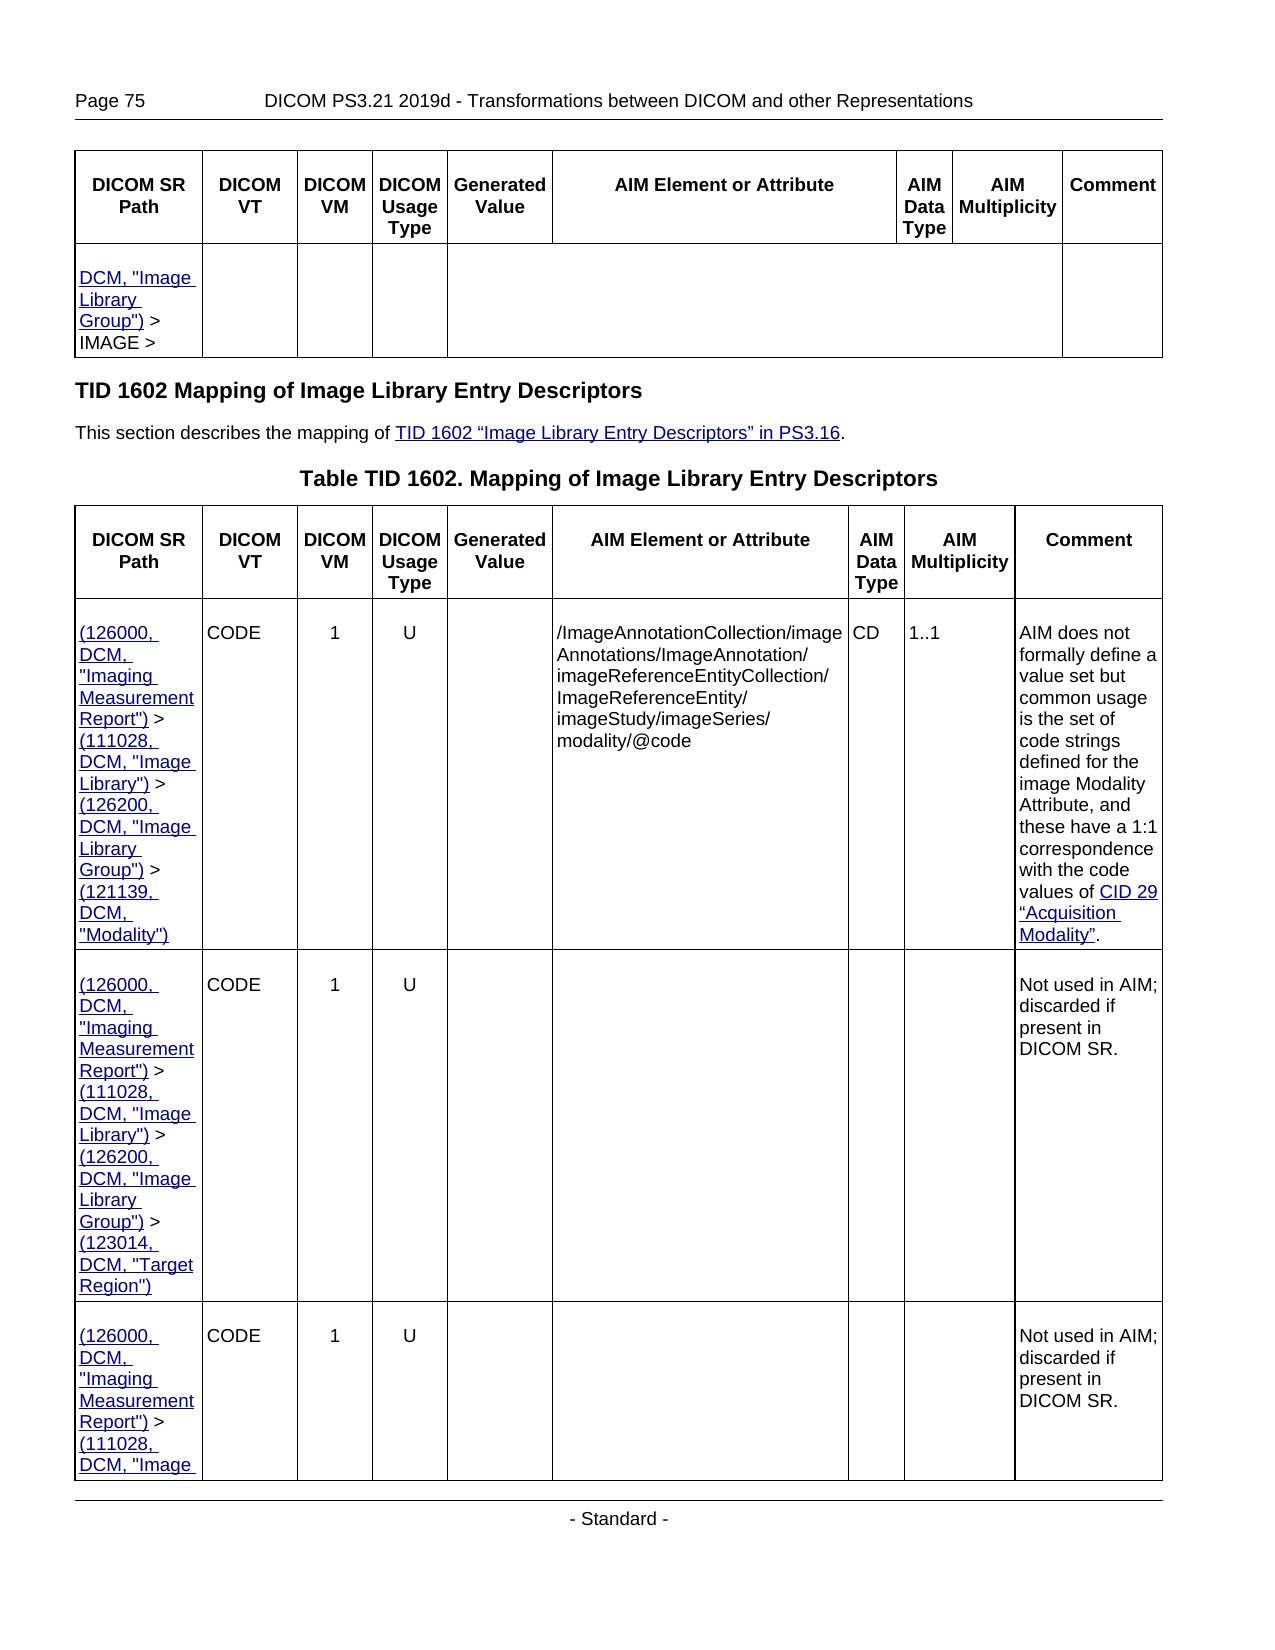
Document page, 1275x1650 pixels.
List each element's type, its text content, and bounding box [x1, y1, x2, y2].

table_header AIM Data Type [849, 506, 904, 598]
table_header DICOM SR Path [76, 506, 202, 598]
table_cell [553, 950, 848, 1301]
text This section describes the mapping of TID 1602 “Image Library Entry Descriptors” in PS3.16. [75, 422, 1162, 443]
text Table TID 1602. Mapping of Image Library Entry Descriptors [75, 466, 1162, 491]
table_cell (126000, DCM, "Imaging Measurement Report") > (111028, DCM, "Image Library") > (126200, DCM, "Image Library Group") > (123014, DCM, "Target Region") [76, 950, 202, 1301]
table_cell 1 [298, 1302, 372, 1480]
table_cell 1 [298, 599, 372, 949]
table_header Comment [1063, 151, 1162, 243]
table_cell CODE [203, 599, 297, 949]
table_cell Not used in AIM; discarded if present in DICOM SR. [1016, 950, 1162, 1301]
table_cell [448, 244, 1062, 357]
table_cell DCM, "Image Library Group") > IMAGE > [76, 244, 202, 357]
table_cell 1 [298, 950, 372, 1301]
table_cell [448, 1302, 552, 1480]
table_header DICOM VM [298, 506, 372, 598]
table_header DICOM VT [203, 506, 297, 598]
table_cell CODE [203, 1302, 297, 1480]
table_cell Not used in AIM; discarded if present in DICOM SR. [1016, 1302, 1162, 1480]
table_cell [849, 950, 904, 1301]
table_header AIM Element or Attribute [553, 506, 848, 598]
table_cell CODE [203, 950, 297, 1301]
table_cell U [373, 1302, 447, 1480]
table_cell (126000, DCM, "Imaging Measurement Report") > (111028, DCM, "Image [76, 1302, 202, 1480]
table_cell [448, 599, 552, 949]
table_header DICOM SR Path [76, 151, 202, 243]
table_cell U [373, 950, 447, 1301]
table_cell [448, 950, 552, 1301]
table_cell [1063, 244, 1162, 357]
table_cell [849, 1302, 904, 1480]
table_header Generated Value [448, 506, 552, 598]
table_cell U [373, 599, 447, 949]
table_header AIM Multiplicity [905, 506, 1014, 598]
table_header DICOM VM [298, 151, 372, 243]
table_cell [203, 244, 297, 357]
table_cell CD [849, 599, 904, 949]
table_cell (126000, DCM, "Imaging Measurement Report") > (111028, DCM, "Image Library") > (126200, DCM, "Image Library Group") > (121139, DCM, "Modality") [76, 599, 202, 949]
table_cell [298, 244, 372, 357]
table_header AIM Multiplicity [953, 151, 1062, 243]
table_header Comment [1016, 506, 1162, 598]
table_header Generated Value [448, 151, 552, 243]
text TID 1602 Mapping of Image Library Entry Descriptors [75, 377, 1162, 403]
table_cell 1..1 [905, 599, 1014, 949]
table_header DICOM VT [203, 151, 297, 243]
table_cell /Image​Annotation​Collection/​image​Annotations/​Image​Annotation/​imageReferenceEntityCollection/​ImageReferenceEntity/​imageStudy/​imageSeries/​modality/​@code [553, 599, 848, 949]
table_header DICOM Usage Type [373, 151, 447, 243]
table_cell AIM does not formally define a value set but common usage is the set of code strings defined for the image Modality Attribute, and these have a 1:1 correspondence with the code values of CID 29 “Acquisition Modality”. [1016, 599, 1162, 949]
table_header DICOM Usage Type [373, 506, 447, 598]
table_cell [905, 950, 1014, 1301]
table_cell [905, 1302, 1014, 1480]
table_header AIM Data Type [897, 151, 952, 243]
table_cell [553, 1302, 848, 1480]
table_cell [373, 244, 447, 357]
table_header AIM Element or Attribute [553, 151, 896, 243]
